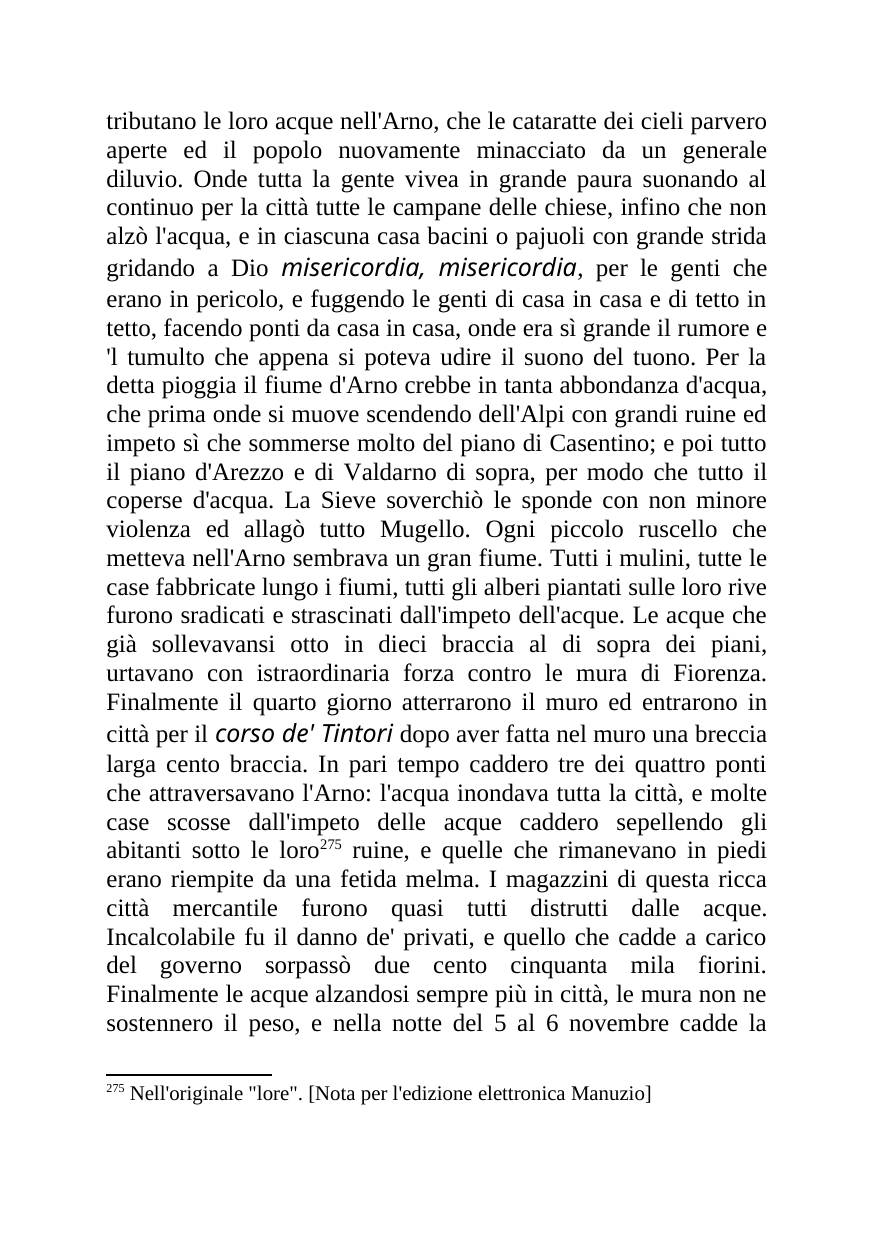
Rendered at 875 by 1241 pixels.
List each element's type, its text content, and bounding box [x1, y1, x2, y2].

text tributano le loro acque nell'Arno, che le cataratte dei cieli parvero aperte ed il popolo nuovamente minacciato da un generale diluvio. Onde tutta la gente vivea in grande paura suonando al continuo per la città tutte le campane delle chiese, infino che non alzò l'acqua, e in ciascuna casa bacini o pajuoli con grande strida gridando a Dio misericordia, misericordia, per le genti che erano in pericolo, e fuggendo le genti di casa in casa e di tetto in tetto, facendo ponti da casa in casa, onde era sì grande il rumore e 'l tumulto che appena si poteva udire il suono del tuono. Per la detta pioggia il fiume d'Arno crebbe in tanta abbondanza d'acqua, che prima onde si muove scendendo dell'Alpi con grandi ruine ed impeto sì che sommerse molto del piano di Casentino; e poi tutto il piano d'Arezzo e di Valdarno di sopra, per modo che tutto il coperse d'acqua. La Sieve soverchiò le sponde con non minore violenza ed allagò tutto Mugello. Ogni piccolo ruscello che metteva nell'Arno sembrava un gran fiume. Tutti i mulini, tutte le case fabbricate lungo i fiumi, tutti gli alberi piantati sulle loro rive furono sradicati e strascinati dall'impeto dell'acque. Le acque che già sollevavansi otto in dieci braccia al di sopra dei piani, urtavano con istraordinaria forza contro le mura di Fiorenza. Finalmente il quarto giorno atterrarono il muro ed entrarono in città per il corso de' Tintori dopo aver fatta nel muro una breccia larga cento braccia. In pari tempo caddero tre dei quattro ponti che attraversavano l'Arno: l'acqua inondava tutta la città, e molte case scosse dall'impeto delle acque caddero sepellendo gli abitanti sotto le loro ruine, e quelle che rimanevano in piedi erano riempite da una fetida melma. I magazzini di questa ricca città mercantile furono quasi tutti distrutti dalle acque. Incalcolabile fu il danno de' privati, e quello che cadde a carico del governo sorpassò due cento cinquanta mila fiorini. Finalmente le acque alzandosi sempre più in città, le mura non ne sostennero il peso, e nella notte del 5 al 6 novembre cadde la [106, 106, 768, 1037]
text Nell'originale "lore". [Nota per l'edizione elettronica Manuzio] [106, 1081, 768, 1105]
